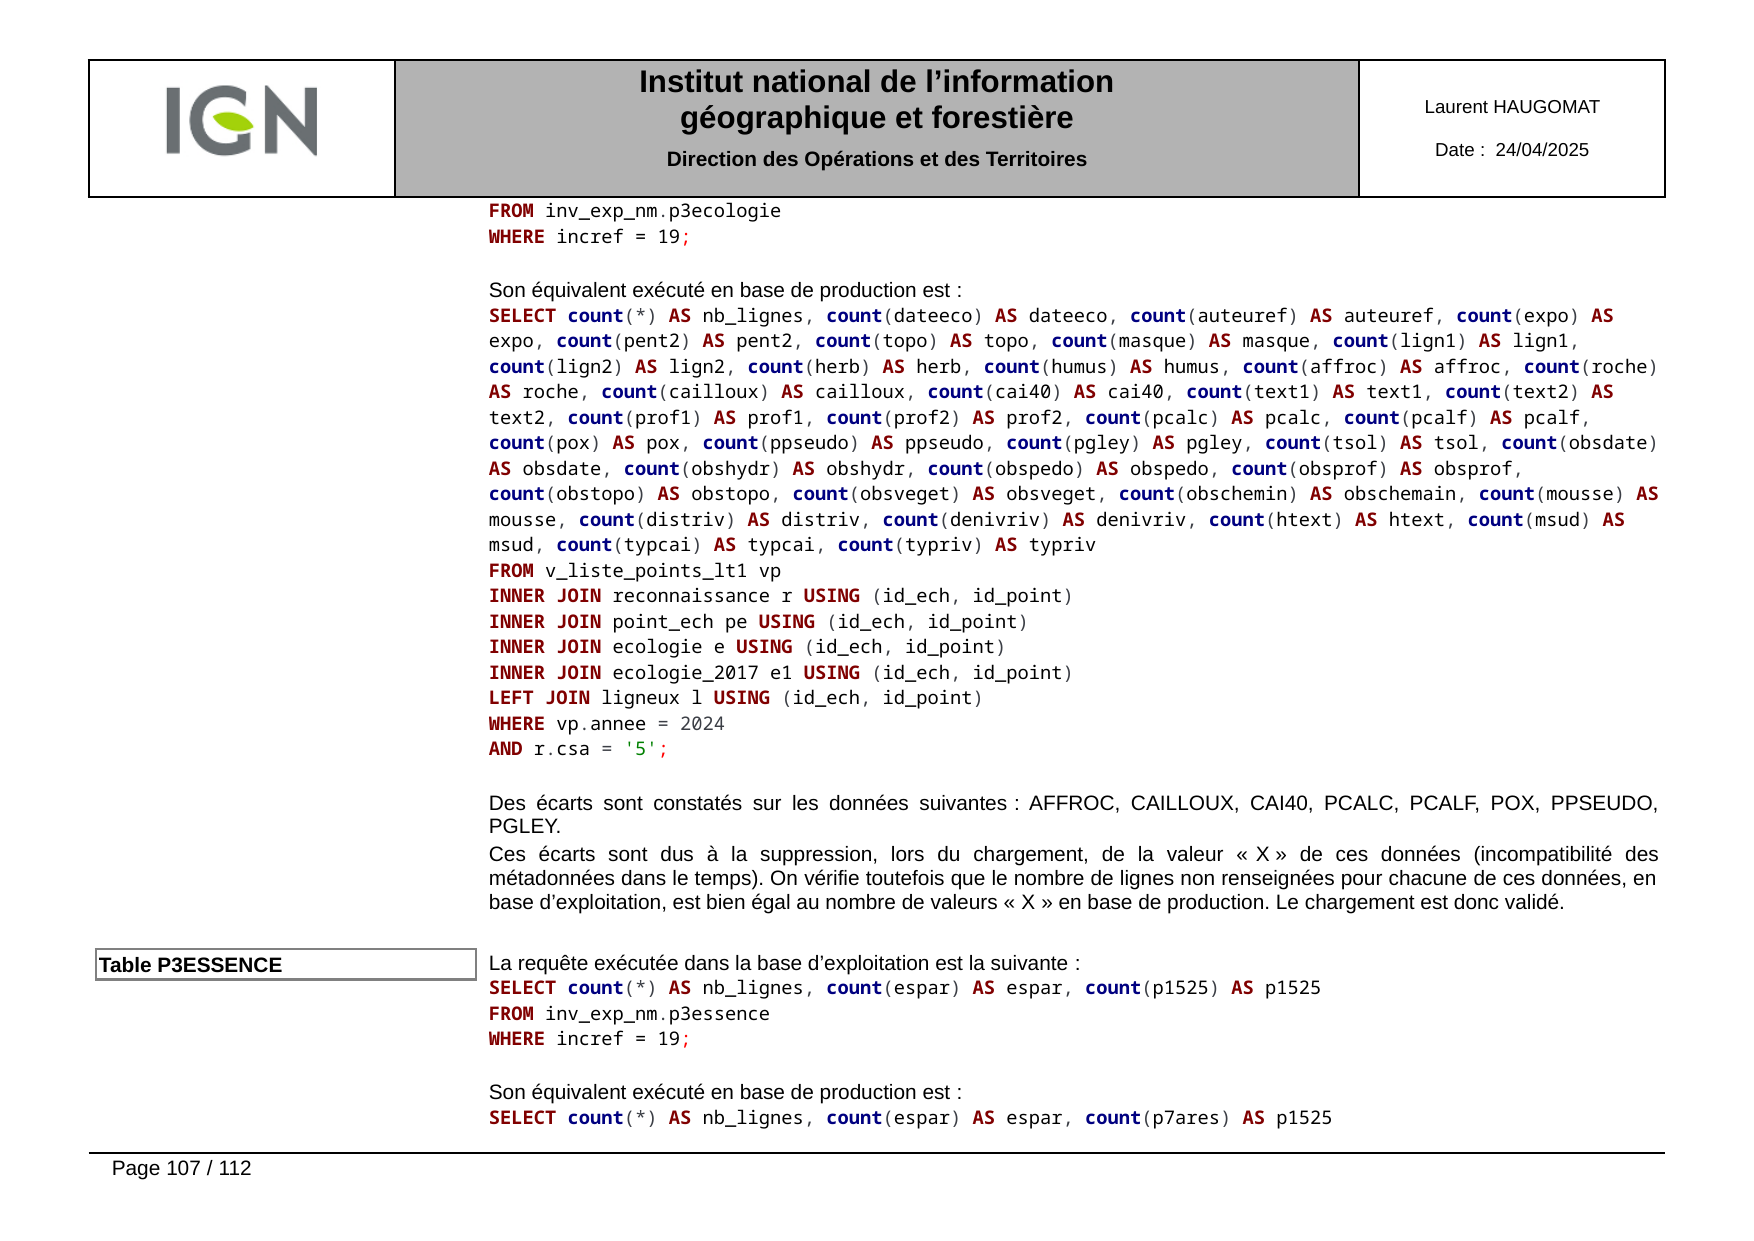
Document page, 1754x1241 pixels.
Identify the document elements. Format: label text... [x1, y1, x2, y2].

table_cell FROM inv_exp_nm.p3ecologie WHERE incref = 19; Son équivalent exécuté en base de production est : SELECT count(*) AS nb_lignes, count(dateeco) AS dateeco, count(auteuref) AS auteuref, count(expo) AS expo, count(pent2) AS pent2, count(topo) AS topo, count(masque) AS masque, count(lign1) AS lign1, count(lign2) AS lign2, count(herb) AS herb, count(humus) AS humus, count(affroc) AS affroc, count(roche) AS roche, count(cailloux) AS cailloux, count(cai40) AS cai40, count(text1) AS text1, count(text2) AS text2, count(prof1) AS prof1, count(prof2) AS prof2, count(pcalc) AS pcalc, count(pcalf) AS pcalf, count(pox) AS pox, count(ppseudo) AS ppseudo, count(pgley) AS pgley, count(tsol) AS tsol, count(obsdate) AS obsdate, count(obshydr) AS obshydr, count(obspedo) AS obspedo, count(obsprof) AS obsprof, count(obstopo) AS obstopo, count(obsveget) AS obsveget, count(obschemin) AS obschemain, count(mousse) AS mousse, count(distriv) AS distriv, count(denivriv) AS denivriv, count(htext) AS htext, count(msud) AS msud, count(typcai) AS typcai, count(typriv) AS typriv FROM v_liste_points_lt1 vp INNER JOIN reconnaissance r USING (id_ech, id_point) INNER JOIN point_ech pe USING (id_ech, id_point) INNER JOIN ecologie e USING (id_ech, id_point) INNER JOIN ecologie_2017 e1 USING (id_ech, id_point) LEFT JOIN ligneux l USING (id_ech, id_point) WHERE vp.annee = 2024 AND r.csa = '5'; Des écarts sont constatés sur les données suivantes : AFFROC, CAILLOUX, CAI40, PCALC, PCALF, POX, PPSEUDO, PGLEY. Ces écarts sont dus à la suppression, lors du chargement, de la valeur « X » de ces données (incompatibilité des métadonnées dans le temps). On vérifie toutefois que le nombre de lignes non renseignées pour chacune de ces données, en base d’exploitation, est bien égal au nombre de valeurs « X » en base de production. Le chargement est donc validé. [483, 198, 1665, 947]
table_cell La requête exécutée dans la base d’exploitation est la suivante : SELECT count(*) AS nb_lignes, count(espar) AS espar, count(p1525) AS p1525 FROM inv_exp_nm.p3essence WHERE incref = 19; Son équivalent exécuté en base de production est : SELECT count(*) AS nb_lignes, count(espar) AS espar, count(p7ares) AS p1525 [483, 947, 1665, 1136]
table_cell Table P3ESSENCE [89, 947, 483, 1136]
picture [141, 62, 343, 180]
table_cell [89, 198, 483, 947]
